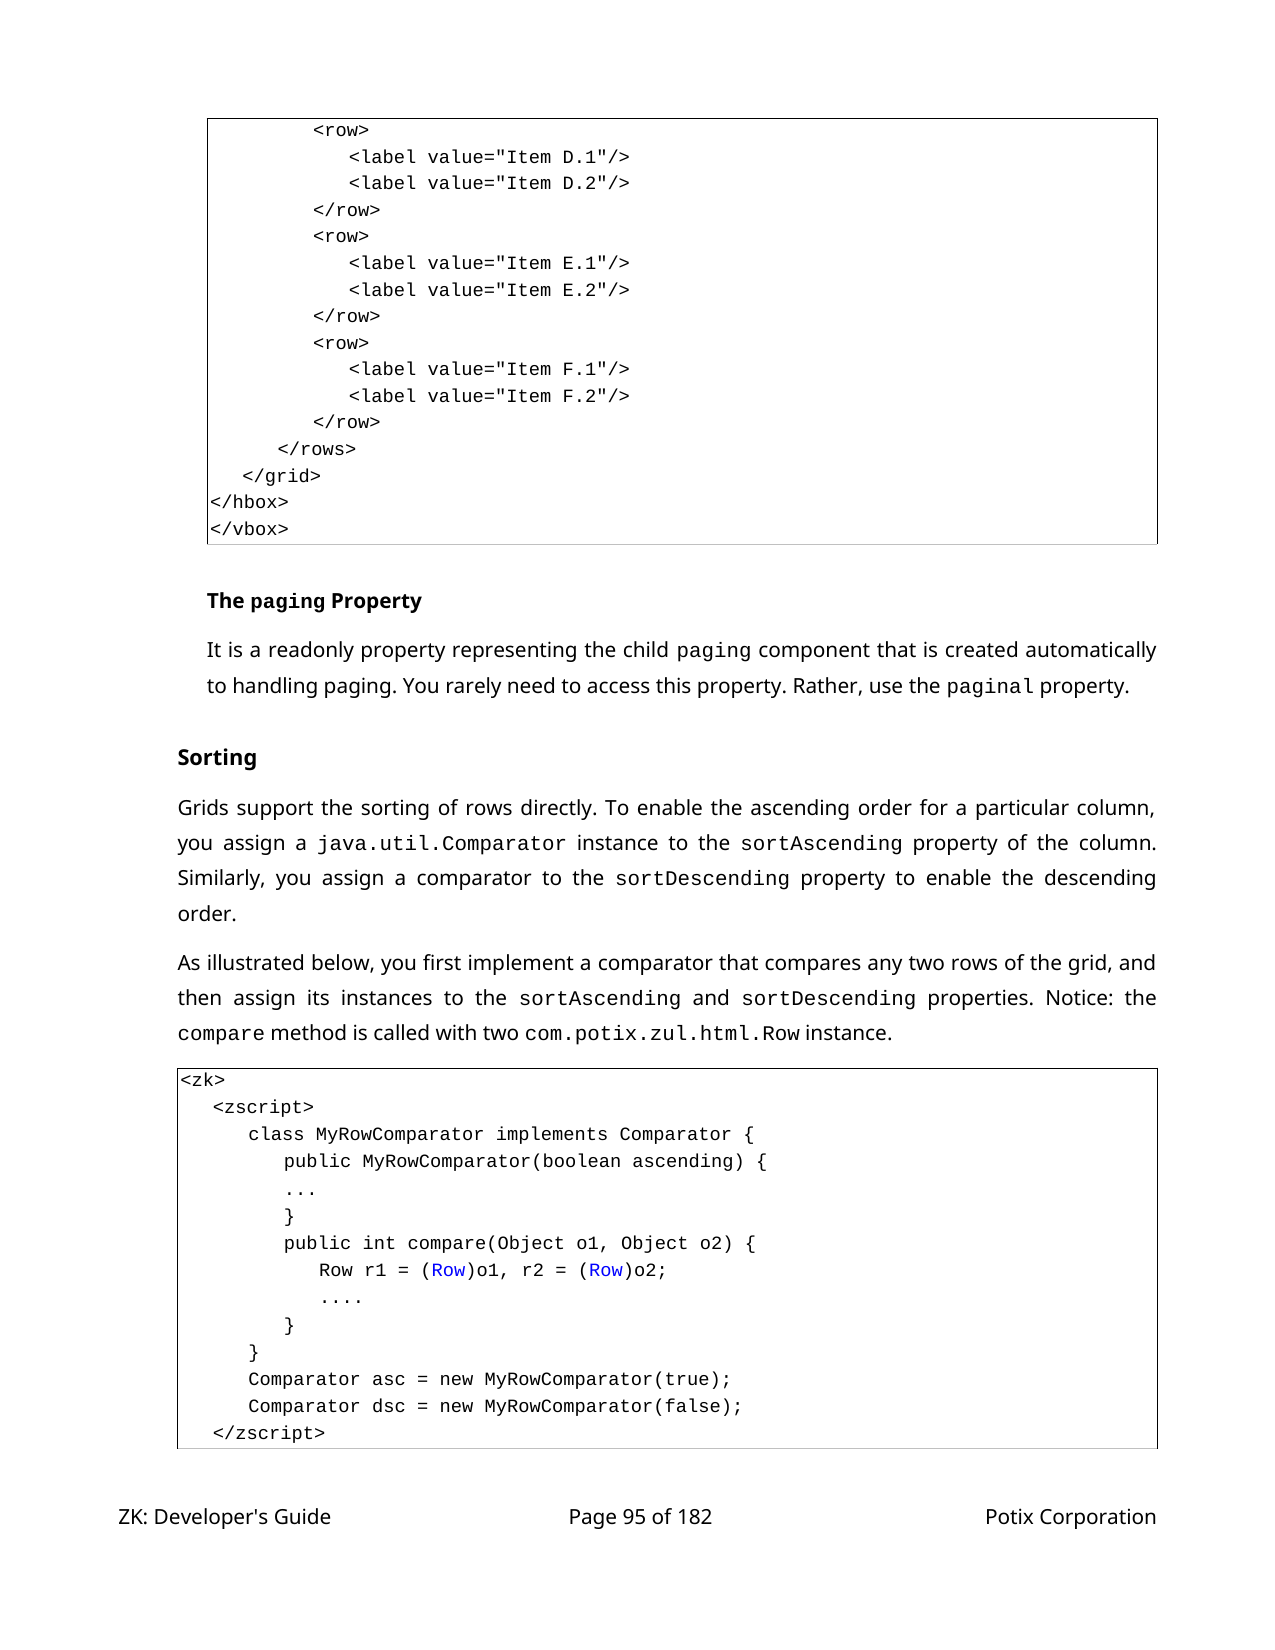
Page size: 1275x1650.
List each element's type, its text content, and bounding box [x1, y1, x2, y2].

subtitle The paging Property [207, 586, 1157, 615]
text Comparator dsc = new MyRowComparator(false); [178, 1394, 1157, 1418]
text } [178, 1312, 1157, 1337]
text </zscript> [178, 1421, 1157, 1448]
text class MyRowComparator implements Comparator { [178, 1122, 1157, 1146]
text } [178, 1204, 1157, 1228]
text <zscript> [178, 1095, 1157, 1119]
text Row r1 = (Row)o1, r2 = (Row)o2; [178, 1258, 1157, 1282]
text public MyRowComparator(boolean ascending) { [178, 1149, 1157, 1173]
text .... [178, 1285, 1157, 1309]
text It is a readonly property representing the child paging component that is created automatically to handling paging. You rarely need to access this property. Rather, use the paginal property. [207, 636, 1157, 699]
text ... [178, 1176, 1157, 1201]
text <row> <label value="Item D.1"/> <label value="Item D.2"/> </row> <row> <label value="Item E.1"/> <label value="Item E.2"/> </row> <row> <label value="Item F.1"/> <label value="Item F.2"/> </row> </rows> </grid> </hbox> </vbox> [208, 119, 1157, 544]
text Grids support the sorting of rows directly. To enable the ascending order for a particular column, you assign a java.util.Comparator instance to the sortAscending property of the column. Similarly, you assign a comparator to the sortDescending property to enable the descending order. [177, 793, 1157, 927]
text } [178, 1339, 1157, 1364]
text public int compare(Object o1, Object o2) { [178, 1231, 1157, 1255]
text As illustrated below, you first implement a comparator that compares any two rows of the grid, and then assign its instances to the sortAscending and sortDescending properties. Notice: the compare method is called with two com.potix.zul.html.Row instance. [177, 948, 1157, 1047]
text Comparator asc = new MyRowComparator(true); [178, 1367, 1157, 1391]
subtitle Sorting [177, 742, 1157, 772]
text <zk> [178, 1069, 1157, 1092]
